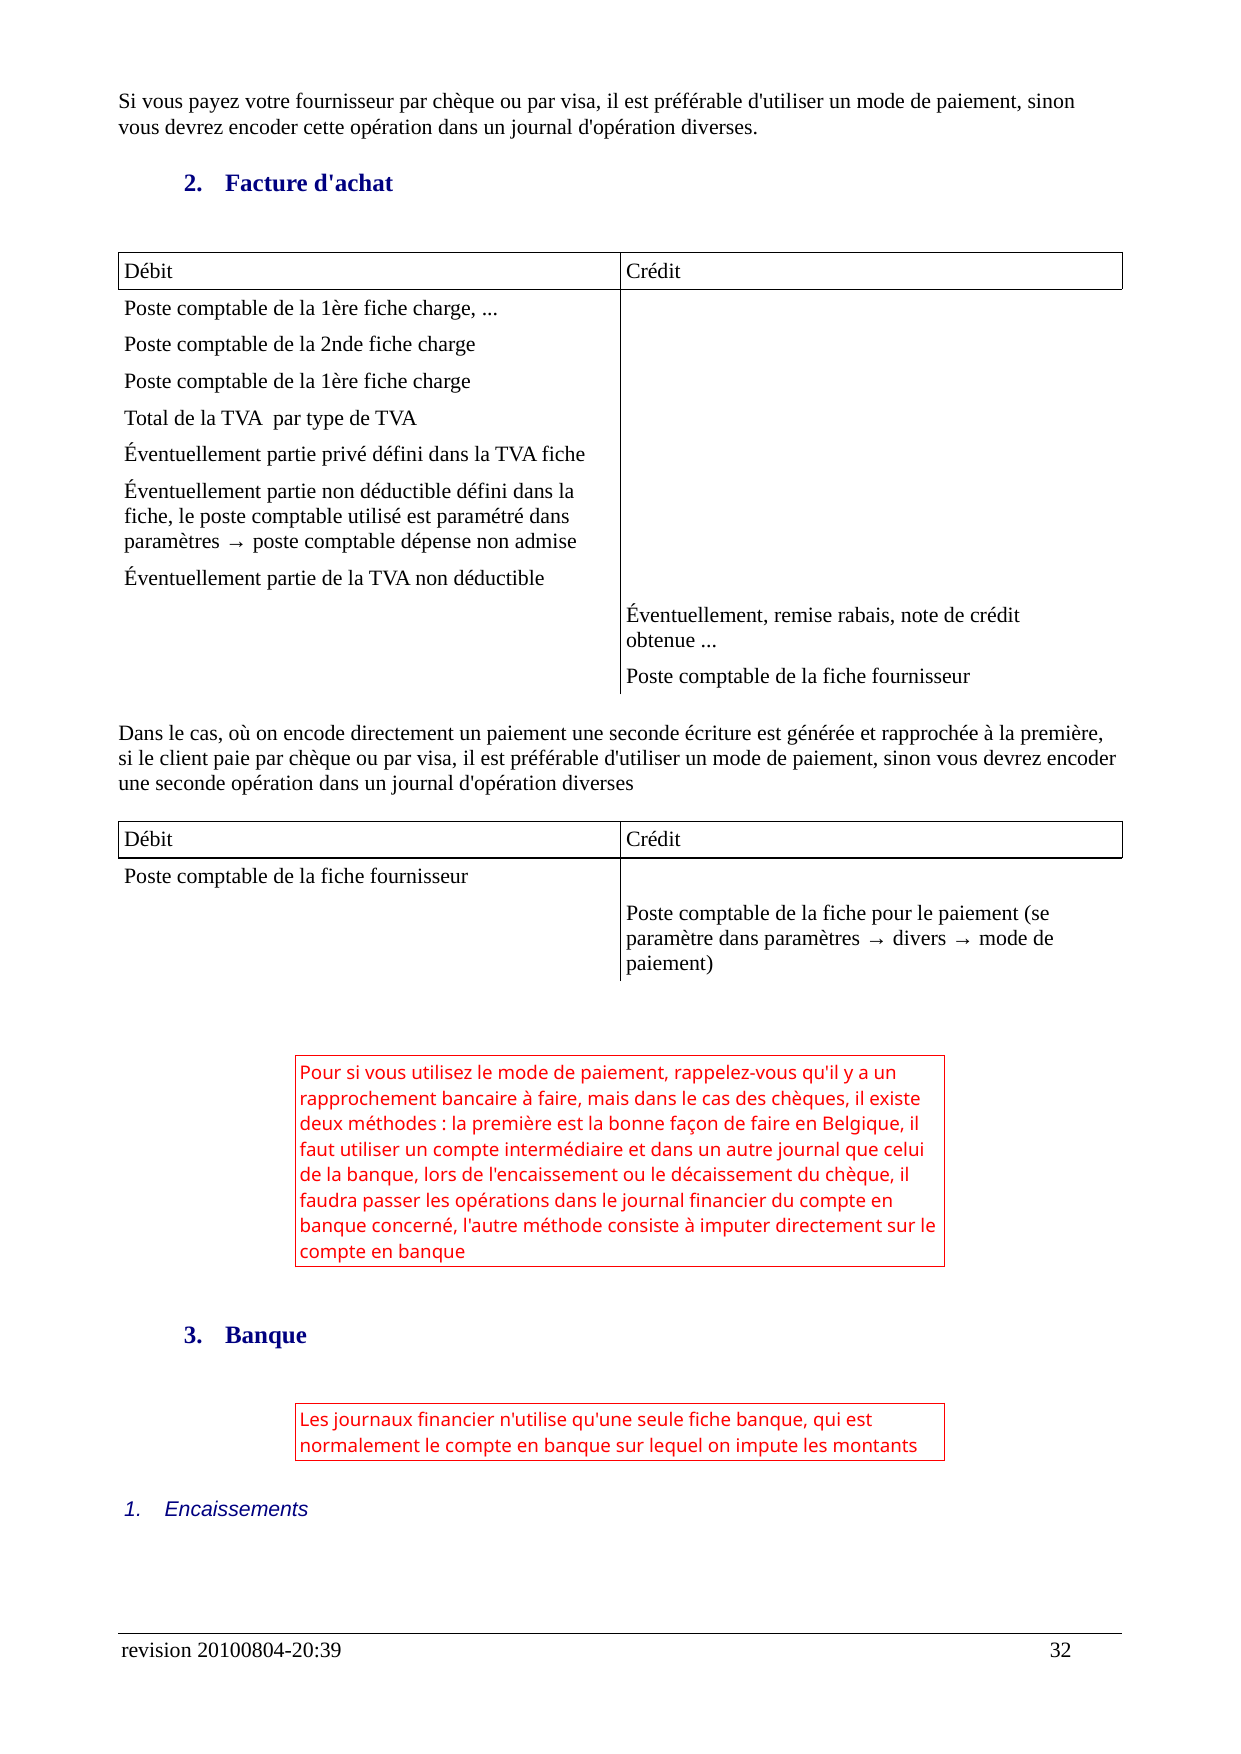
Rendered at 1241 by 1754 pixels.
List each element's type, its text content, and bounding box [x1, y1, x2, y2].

table_cell [118, 894, 620, 981]
table_header Crédit [621, 253, 1122, 289]
table_cell Poste comptable de la 2nde fiche charge [118, 326, 620, 362]
table_header Débit [119, 822, 620, 857]
table_cell [118, 596, 620, 658]
table_cell [621, 436, 1122, 472]
table_cell [621, 362, 1122, 399]
subtitle Facture d'achat [177, 168, 1122, 197]
table_cell [621, 472, 1122, 559]
table_cell Éventuellement partie privé défini dans la TVA fiche [118, 436, 620, 472]
table_header Débit [119, 253, 620, 289]
text Pour si vous utilisez le mode de paiement, rappelez-vous qu'il y a un rapprochement bancaire à faire, mais dans le cas des chèques, il existe deux méthodes : la première est la bonne façon de faire en Belgique, il faut utiliser un compte intermédiaire et dans un autre journal que celui de la banque, lors de l'encaissement ou le décaissement du chèque, il faudra passer les opérations dans le journal financier du compte en banque concerné, l'autre méthode consiste à imputer directement sur le compte en banque [296, 1056, 944, 1266]
table_cell [621, 559, 1122, 596]
text Dans le cas, où on encode directement un paiement une seconde écriture est générée et rapprochée à la première, si le client paie par chèque ou par visa, il est préférable d'utiliser un mode de paiement, sinon vous devrez encoder une seconde opération dans un journal d'opération diverses [118, 720, 1122, 795]
table_cell [621, 399, 1122, 436]
table_cell Poste comptable de la fiche fournisseur [621, 658, 1122, 694]
subtitle Encaissements [118, 1497, 1122, 1521]
table_header Crédit [621, 822, 1122, 857]
table_cell Éventuellement partie de la TVA non déductible [118, 559, 620, 596]
text Les journaux financier n'utilise qu'une seule fiche banque, qui est normalement le compte en banque sur lequel on impute les montants [296, 1404, 944, 1460]
text Si vous payez votre fournisseur par chèque ou par visa, il est préférable d'utiliser un mode de paiement, sinon vous devrez encoder cette opération dans un journal d'opération diverses. [118, 88, 1122, 139]
table_cell Total de la TVA par type de TVA [118, 399, 620, 436]
table_cell [621, 859, 1122, 894]
table_cell [621, 326, 1122, 362]
table_cell Poste comptable de la 1ère fiche charge, ... [118, 290, 620, 326]
table_cell Poste comptable de la fiche fournisseur [118, 859, 620, 894]
table_cell [621, 290, 1122, 326]
table_cell Éventuellement partie non déductible défini dans la fiche, le poste comptable utilisé est paramétré dans paramètres → poste comptable dépense non admise [118, 472, 620, 559]
table_cell Poste comptable de la 1ère fiche charge [118, 362, 620, 399]
table_cell [118, 658, 620, 694]
table_cell Éventuellement, remise rabais, note de crédit obtenue ... [621, 596, 1122, 658]
table_cell Poste comptable de la fiche pour le paiement (se paramètre dans paramètres → divers → mode de paiement) [621, 894, 1122, 981]
subtitle Banque [177, 1321, 1122, 1349]
